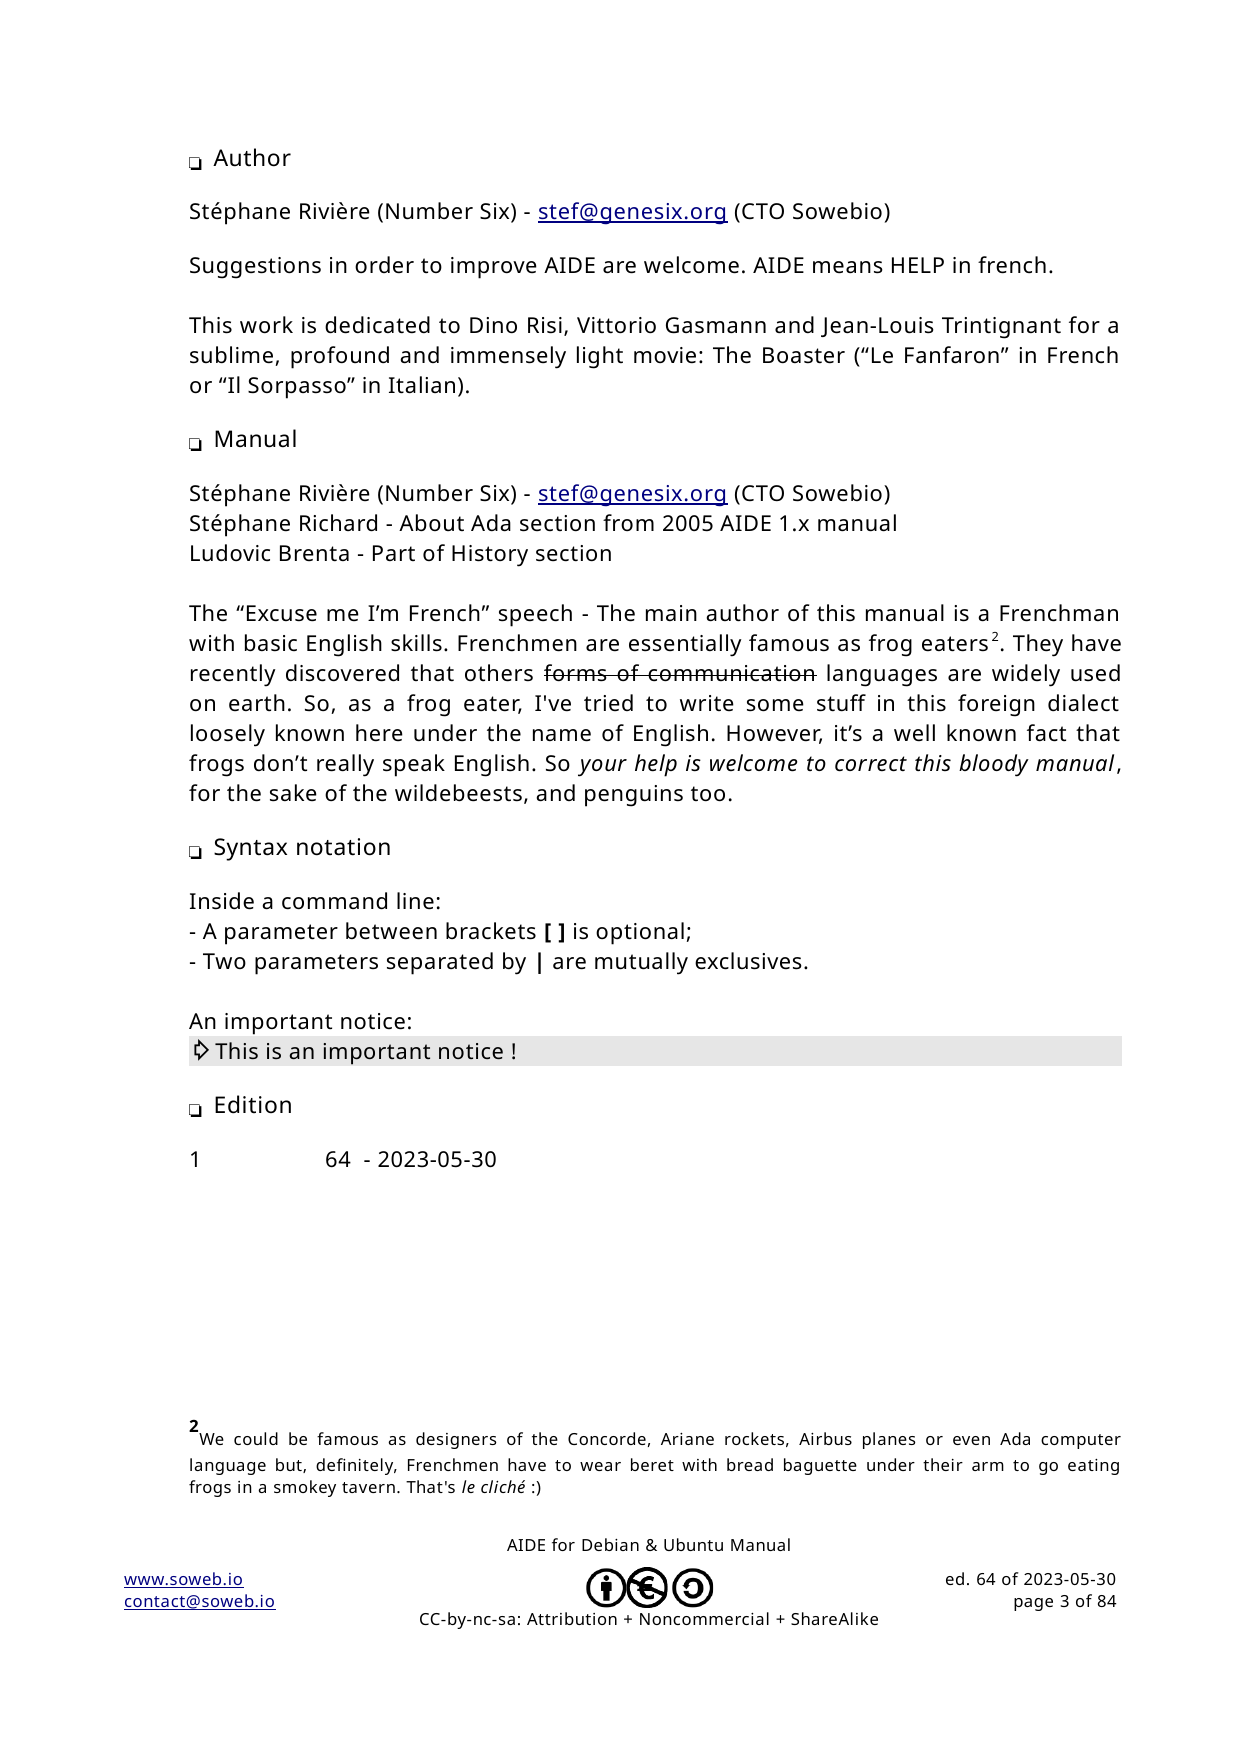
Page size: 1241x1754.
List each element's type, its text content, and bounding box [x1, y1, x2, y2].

text Suggestions in order to improve AIDE are welcome. AIDE means HELP in french. [189, 250, 1122, 280]
text This work is dedicated to Dino Risi, Vittorio Gasmann and Jean-Louis Trintignant for a sublime, profound and immensely light movie: The Boaster (“Le Fanfaron” in French or “Il Sorpasso” in Italian). [189, 310, 1122, 400]
list This is an important notice ! [189, 1036, 1122, 1066]
text We could be famous as designers of the Concorde, Ariane rockets, Airbus planes or even Ada computer language but, definitely, Frenchmen have to wear beret with bread baguette under their arm to go eating frogs in a smokey tavern. That's le cliché :) [189, 1414, 1122, 1499]
subtitle Edition [189, 1089, 1122, 1132]
text Inside a command line: [189, 886, 1122, 916]
picture [672, 1567, 714, 1608]
text Stéphane Richard - About Ada section from 2005 AIDE 1.x manual [189, 508, 1122, 538]
picture [585, 1567, 668, 1608]
subtitle Manual [189, 423, 1122, 466]
text - Two parameters separated by | are mutually exclusives. [189, 946, 1122, 976]
subtitle Syntax notation [189, 831, 1122, 874]
text - A parameter between brackets [ ] is optional; [189, 916, 1122, 946]
subtitle Author [189, 142, 1122, 184]
text Stéphane Rivière (Number Six) - stef@genesix.org (CTO Sowebio) [189, 478, 1122, 508]
text The “Excuse me I’m French” speech - The main author of this manual is a Frenchman with basic English skills. Frenchmen are essentially famous as frog eaters. They have recently discovered that others forms of communication languages are widely used on earth. So, as a frog eater, I've tried to write some stuff in this foreign dialect loosely known here under the name of English. However, it’s a well known fact that frogs don’t really speak English. So your help is welcome to correct this bloody manual, for the sake of the wildebeests, and penguins too. [189, 598, 1122, 808]
text An important notice: [189, 1006, 1122, 1036]
text 1 64 - 2023-05-30 [189, 1143, 1122, 1173]
text Ludovic Brenta - Part of History section [189, 538, 1122, 568]
text Stéphane Rivière (Number Six) - stef@genesix.org (CTO Sowebio) [189, 196, 1122, 226]
